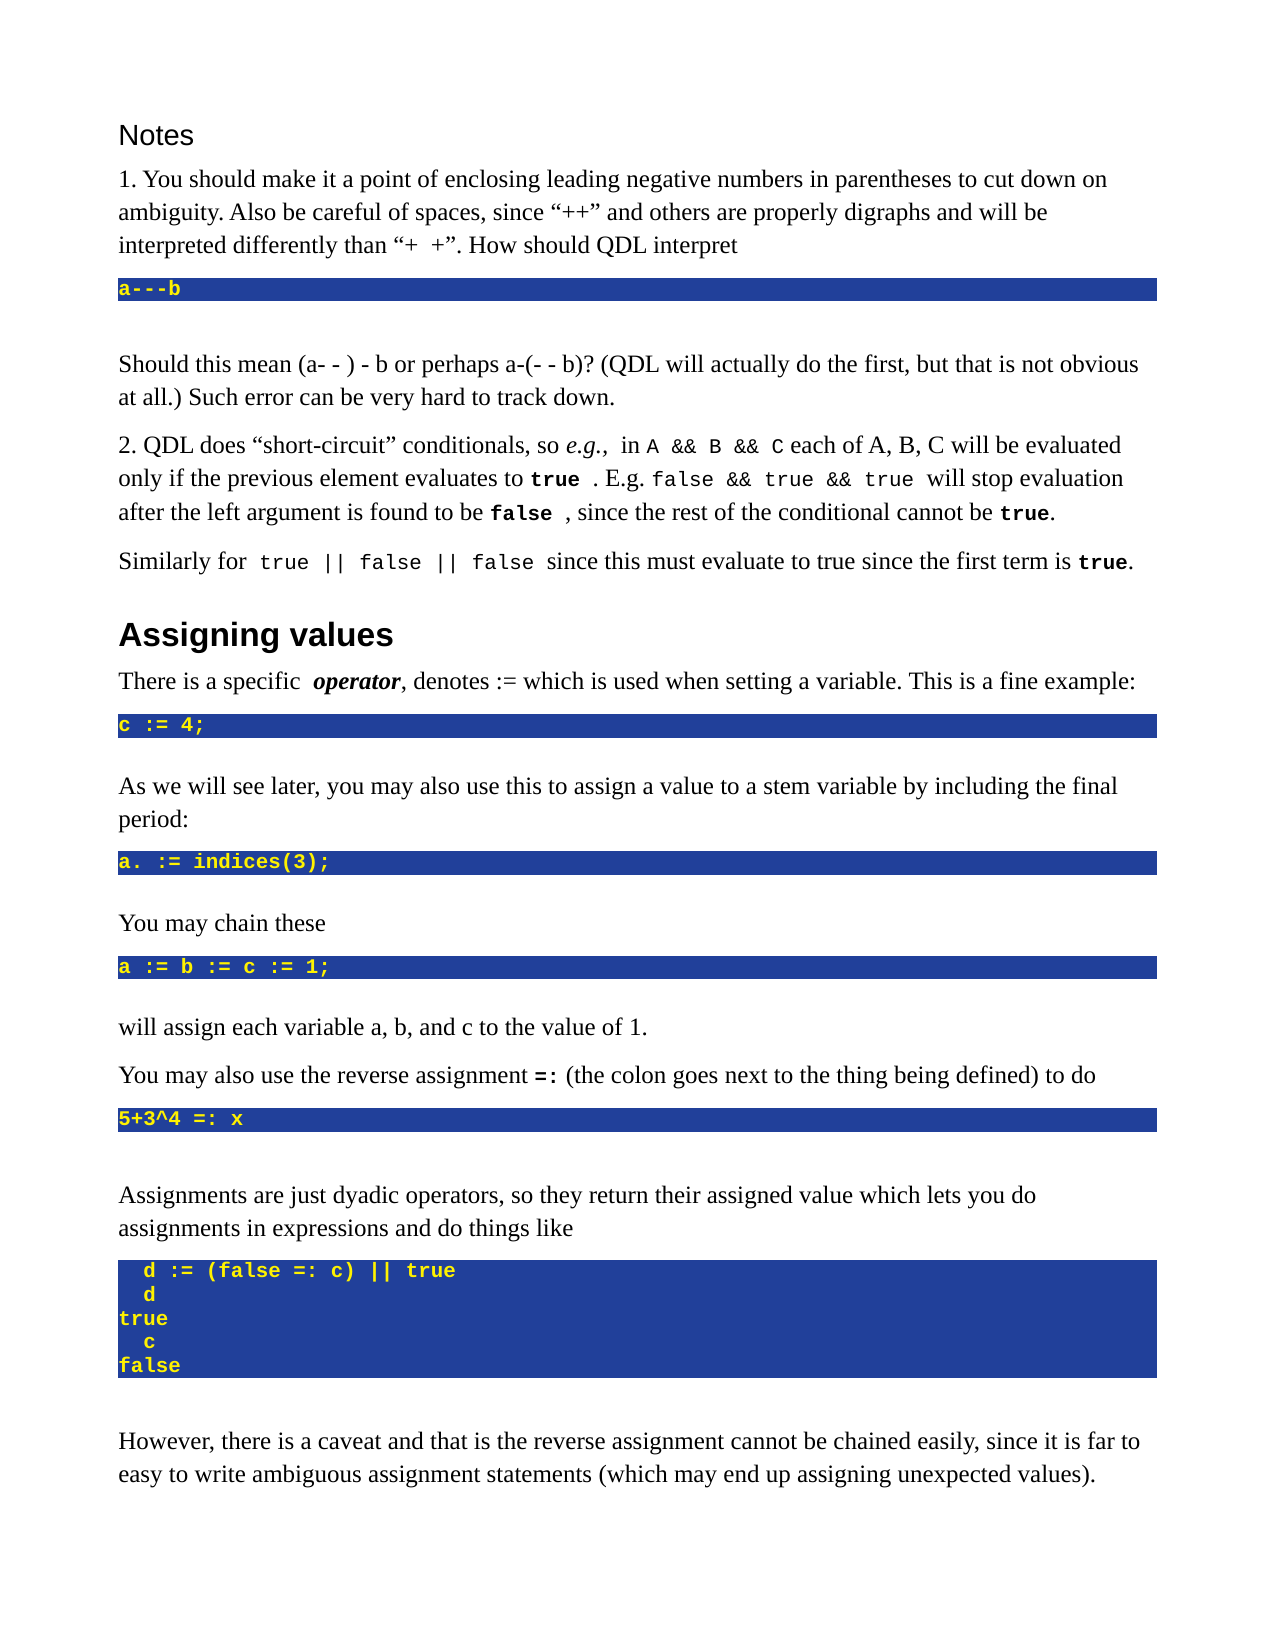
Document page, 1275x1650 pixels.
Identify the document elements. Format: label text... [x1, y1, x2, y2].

text Should this mean (a- - ) - b or perhaps a-(- - b)? (QDL will actually do the first, but that is not obvious at all.) Such error can be very hard to track down. [118, 349, 1157, 411]
subtitle Assigning values [118, 615, 1157, 654]
text As we will see later, you may also use this to assign a value to a stem variable by including the final period: [118, 738, 1157, 832]
text will assign each variable a, b, and c to the value of 1. [118, 979, 1157, 1041]
text However, there is a caveat and that is the reverse assignment cannot be chained easily, since it is far to easy to write ambiguous assignment statements (which may end up assigning unexpected values). [118, 1426, 1157, 1488]
text Assignments are just dyadic operators, so they return their assigned value which lets you do assignments in expressions and do things like [118, 1180, 1157, 1241]
text There is a specific operator, denotes := which is used when setting a variable. This is a fine example: [118, 666, 1157, 695]
text 1. You should make it a point of enclosing leading negative numbers in parentheses to cut down on ambiguity. Also be careful of spaces, since “++” and others are properly digraphs and will be interpreted differently than “+ +”. How should QDL interpret [118, 164, 1157, 259]
text c [118, 1331, 1157, 1355]
text You may also use the reverse assignment =: (the colon goes next to the thing being defined) to do [118, 1060, 1157, 1089]
text You may chain these [118, 875, 1157, 937]
text Similarly for true || false || false since this must evaluate to true since the first term is true. [118, 546, 1157, 576]
text a := b := c := 1; [118, 956, 1157, 979]
text false [118, 1355, 1157, 1378]
text a. := indices(3); [118, 851, 1157, 875]
text true [118, 1308, 1157, 1331]
text a---b [118, 278, 1157, 301]
subtitle Notes [118, 118, 1157, 152]
text 2. QDL does “short-circuit” conditionals, so e.g., in A && B && C each of A, B, C will be evaluated only if the previous element evaluates to true . E.g. false && true && true will stop evaluation after the left argument is found to be false , since the rest of the conditional cannot be true. [118, 430, 1157, 527]
text d [118, 1284, 1157, 1308]
text 5+3^4 =: x [118, 1108, 1157, 1132]
text c := 4; [118, 714, 1157, 738]
text d := (false =: c) || true [118, 1260, 1157, 1284]
